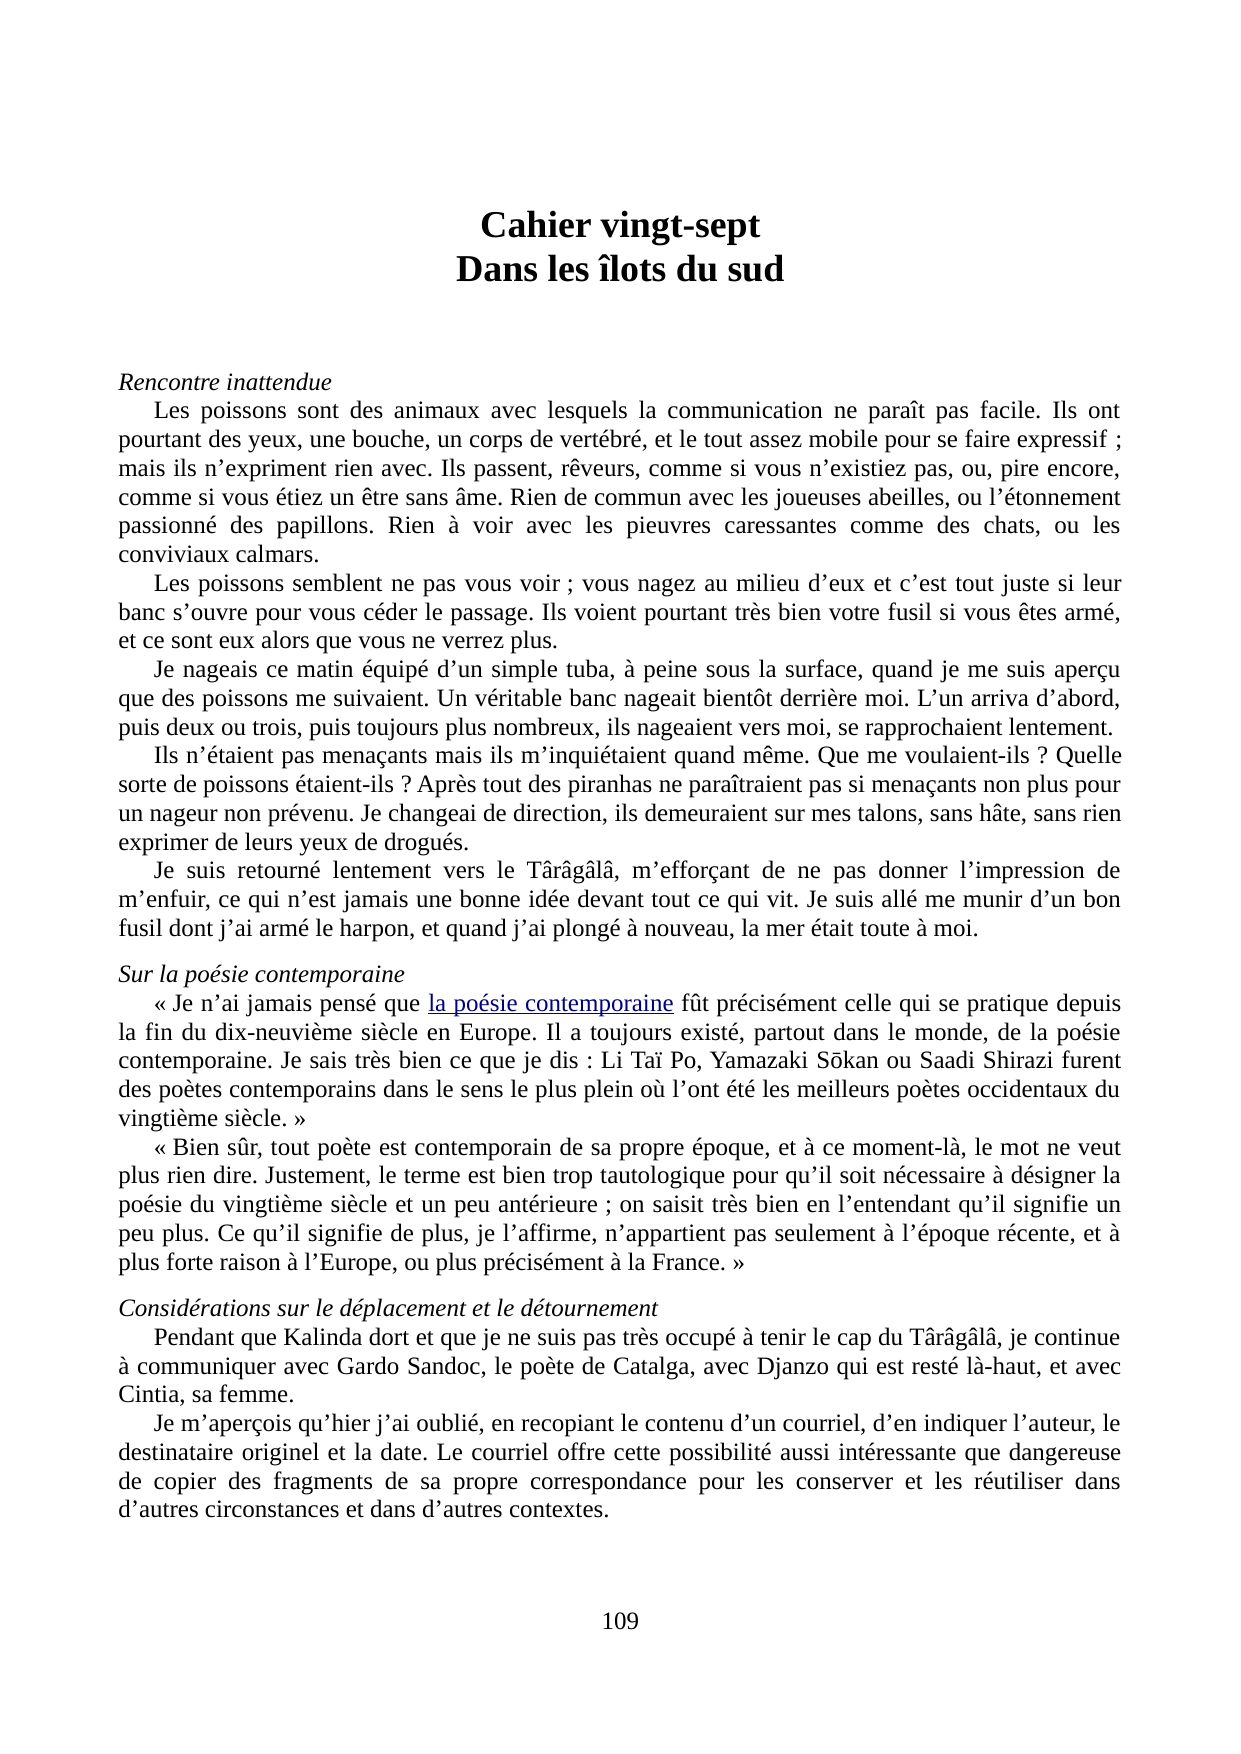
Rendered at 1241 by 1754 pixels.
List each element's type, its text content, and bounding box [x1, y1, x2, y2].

text Je m’aperçois qu’hier j’ai oublié, en recopiant le contenu d’un courriel, d’en indiquer l’auteur, le destinataire originel et la date. Le courriel offre cette possibilité aussi intéressante que dangereuse de copier des fragments de sa propre correspondance pour les conserver et les réutiliser dans d’autres circonstances et dans d’autres contextes. [118, 1408, 1122, 1523]
text Je nageais ce matin équipé d’un simple tuba, à peine sous la surface, quand je me suis aperçu que des poissons me suivaient. Un véritable banc nageait bientôt derrière moi. L’un arriva d’abord, puis deux ou trois, puis toujours plus nombreux, ils nageaient vers moi, se rapprochaient lentement. [118, 654, 1122, 740]
text Les poissons semblent ne pas vous voir ; vous nagez au milieu d’eux et c’est tout juste si leur banc s’ouvre pour vous céder le passage. Ils voient pourtant très bien votre fusil si vous êtes armé, et ce sont eux alors que vous ne verrez plus. [118, 568, 1122, 654]
text Les poissons sont des animaux avec lesquels la communication ne paraît pas facile. Ils ont pourtant des yeux, une bouche, un corps de vertébré, et le tout assez mobile pour se faire expressif ; mais ils n’expriment rien avec. Ils passent, rêveurs, comme si vous n’existiez pas, ou, pire encore, comme si vous étiez un être sans âme. Rien de commun avec les joueuses abeilles, ou l’étonnement passionné des papillons. Rien à voir avec les pieuvres caressantes comme des chats, ou les conviviaux calmars. [118, 395, 1122, 568]
subtitle Cahier vingt-sept Dans les îlots du sud [118, 202, 1122, 289]
text Je suis retourné lentement vers le Târâgâlâ, m’efforçant de ne pas donner l’impression de m’enfuir, ce qui n’est jamais une bonne idée devant tout ce qui vit. Je suis allé me munir d’un bon fusil dont j’ai armé le harpon, et quand j’ai plongé à nouveau, la mer était toute à moi. [118, 855, 1122, 942]
text « Bien sûr, tout poète est contemporain de sa propre époque, et à ce moment-là, le mot ne veut plus rien dire. Justement, le terme est bien trop tautologique pour qu’il soit nécessaire à désigner la poésie du vingtième siècle et un peu antérieure ; on saisit très bien en l’entendant qu’il signifie un peu plus. Ce qu’il signifie de plus, je l’affirme, n’appartient pas seulement à l’époque récente, et à plus forte raison à l’Europe, ou plus précisément à la France. » [118, 1132, 1122, 1276]
subtitle Considérations sur le déplacement et le détournement [118, 1293, 1122, 1322]
subtitle Sur la poésie contemporaine [118, 959, 1122, 988]
text Pendant que Kalinda dort et que je ne suis pas très occupé à tenir le cap du Târâgâlâ, je continue à communiquer avec Gardo Sandoc, le poète de Catalga, avec Djanzo qui est resté là-haut, et avec Cintia, sa femme. [118, 1322, 1122, 1408]
text « Je n’ai jamais pensé que la poésie contemporaine fût précisément celle qui se pratique depuis la fin du dix-neuvième siècle en Europe. Il a toujours existé, partout dans le monde, de la poésie contemporaine. Je sais très bien ce que je dis : Li Taï Po, Yamazaki Sōkan ou Saadi Shirazi furent des poètes contemporains dans le sens le plus plein où l’ont été les meilleurs poètes occidentaux du vingtième siècle. » [118, 988, 1122, 1132]
text Ils n’étaient pas menaçants mais ils m’inquiétaient quand même. Que me voulaient-ils ? Quelle sorte de poissons étaient-ils ? Après tout des piranhas ne paraîtraient pas si menaçants non plus pour un nageur non prévenu. Je changeai de direction, ils demeuraient sur mes talons, sans hâte, sans rien exprimer de leurs yeux de drogués. [118, 740, 1122, 855]
subtitle Rencontre inattendue [118, 367, 1122, 395]
